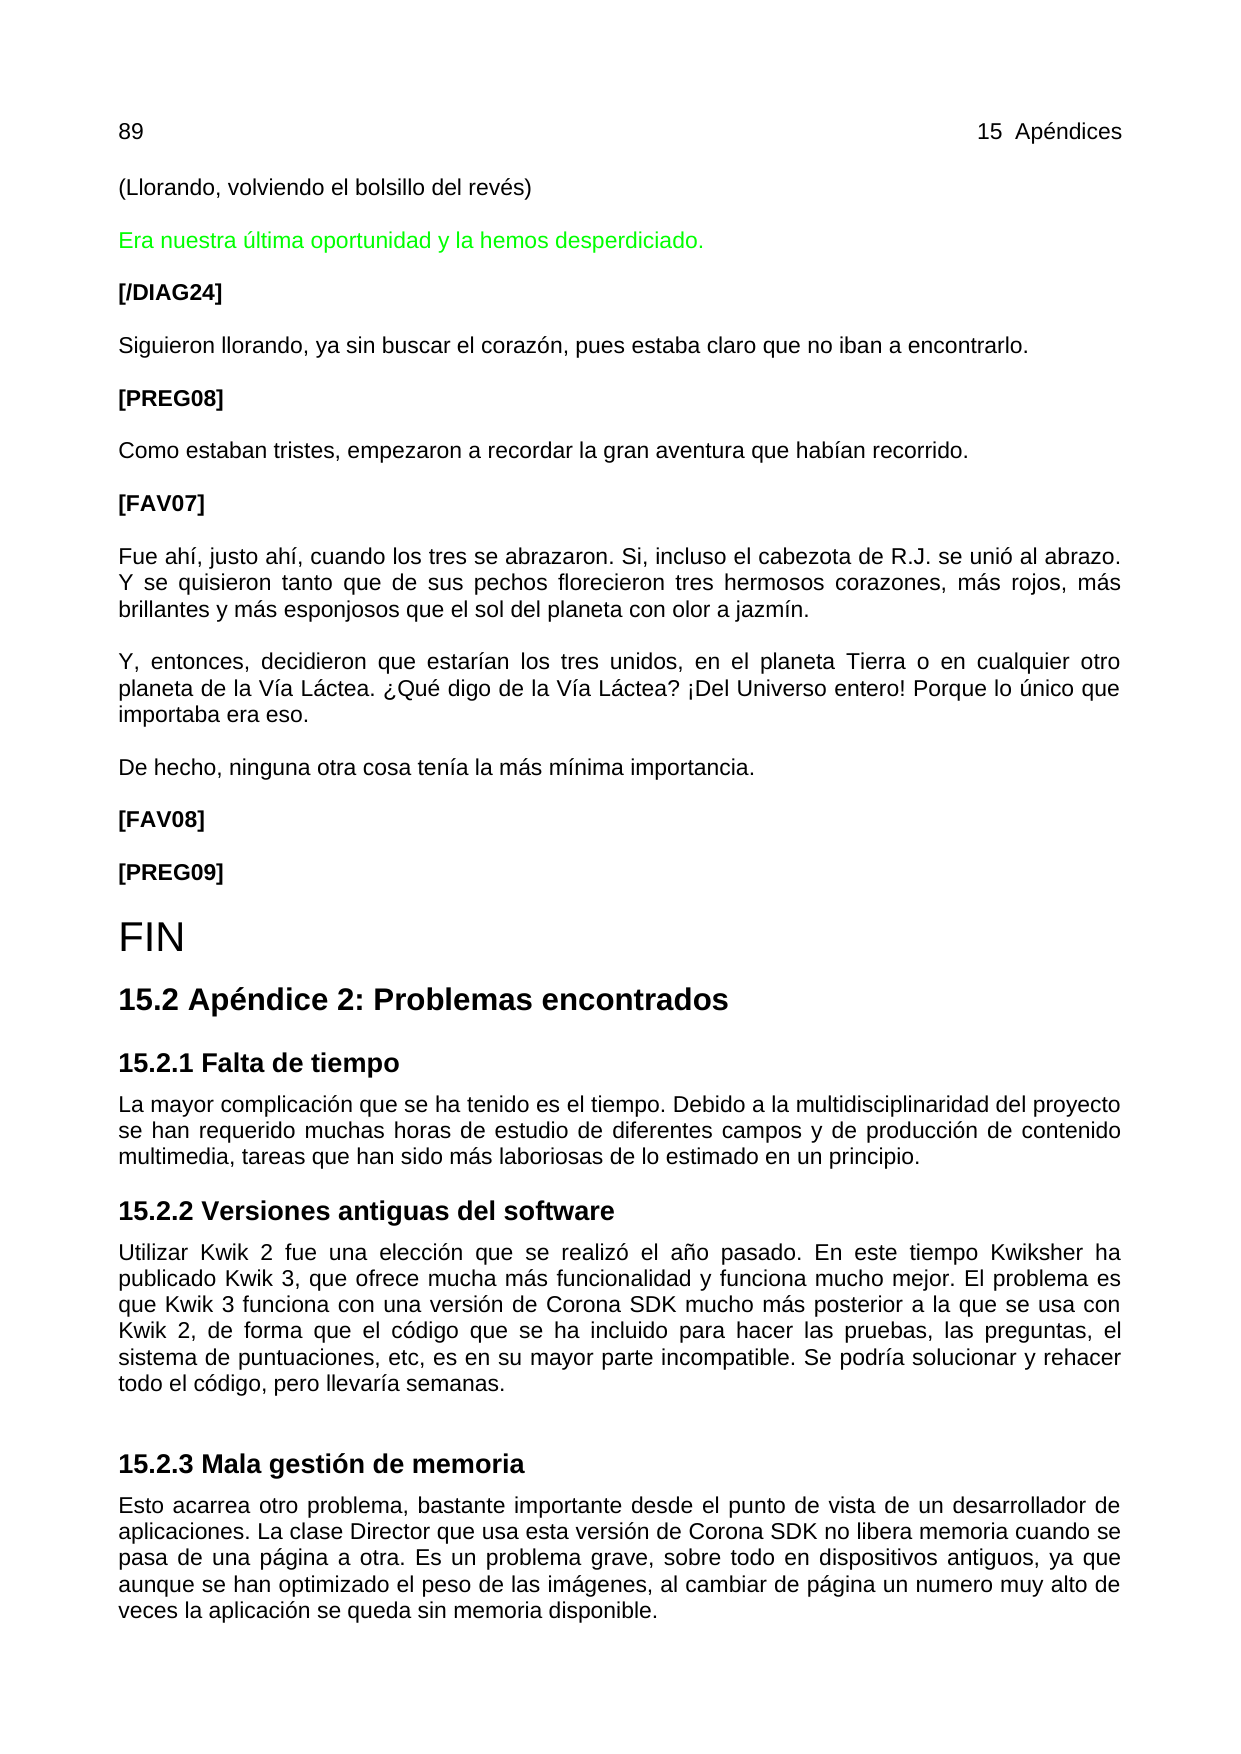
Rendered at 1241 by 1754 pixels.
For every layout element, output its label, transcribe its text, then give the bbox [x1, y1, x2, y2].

text (Llorando, volviendo el bolsillo del revés) [118, 174, 1122, 200]
text FIN [118, 912, 1122, 960]
text [PREG08] [118, 385, 1122, 411]
text La mayor complicación que se ha tenido es el tiempo. Debido a la multidisciplinaridad del proyecto se han requerido muchas horas de estudio de diferentes campos y de producción de contenido multimedia, tareas que han sido más laboriosas de lo estimado en un principio. [118, 1091, 1122, 1170]
text Fue ahí, justo ahí, cuando los tres se abrazaron. Si, incluso el cabezota de R.J. se unió al abrazo. Y se quisieron tanto que de sus pechos florecieron tres hermosos corazones, más rojos, más brillantes y más esponjosos que el sol del planeta con olor a jazmín. [118, 543, 1122, 622]
text Utilizar Kwik 2 fue una elección que se realizó el año pasado. En este tiempo Kwiksher ha publicado Kwik 3, que ofrece mucha más funcionalidad y funciona mucho mejor. El problema es que Kwik 3 funciona con una versión de Corona SDK mucho más posterior a la que se usa con Kwik 2, de forma que el código que se ha incluido para hacer las pruebas, las preguntas, el sistema de puntuaciones, etc, es en su mayor parte incompatible. Se podría solucionar y rehacer todo el código, pero llevaría semanas. [118, 1238, 1122, 1397]
text Era nuestra última oportunidad y la hemos desperdiciado. [118, 227, 1122, 253]
subtitle Versiones antiguas del software [118, 1195, 1122, 1226]
text Como estaban tristes, empezaron a recordar la gran aventura que habían recorrido. [118, 437, 1122, 464]
subtitle Mala gestión de memoria [118, 1448, 1122, 1479]
subtitle Apéndice 2: Problemas encontrados [118, 981, 1122, 1017]
text [FAV08] [118, 806, 1122, 833]
text Siguieron llorando, ya sin buscar el corazón, pues estaba claro que no iban a encontrarlo. [118, 332, 1122, 358]
text Y, entonces, decidieron que estarían los tres unidos, en el planeta Tierra o en cualquier otro planeta de la Vía Láctea. ¿Qué digo de la Vía Láctea? ¡Del Universo entero! Porque lo único que importaba era eso. [118, 648, 1122, 727]
text [FAV07] [118, 490, 1122, 517]
text [PREG09] [118, 859, 1122, 886]
text [/DIAG24] [118, 279, 1122, 306]
text Esto acarrea otro problema, bastante importante desde el punto de vista de un desarrollador de aplicaciones. La clase Director que usa esta versión de Corona SDK no libera memoria cuando se pasa de una página a otra. Es un problema grave, sobre todo en dispositivos antiguos, ya que aunque se han optimizado el peso de las imágenes, al cambiar de página un numero muy alto de veces la aplicación se queda sin memoria disponible. [118, 1492, 1122, 1623]
text De hecho, ninguna otra cosa tenía la más mínima importancia. [118, 754, 1122, 780]
subtitle Falta de tiempo [118, 1047, 1122, 1078]
